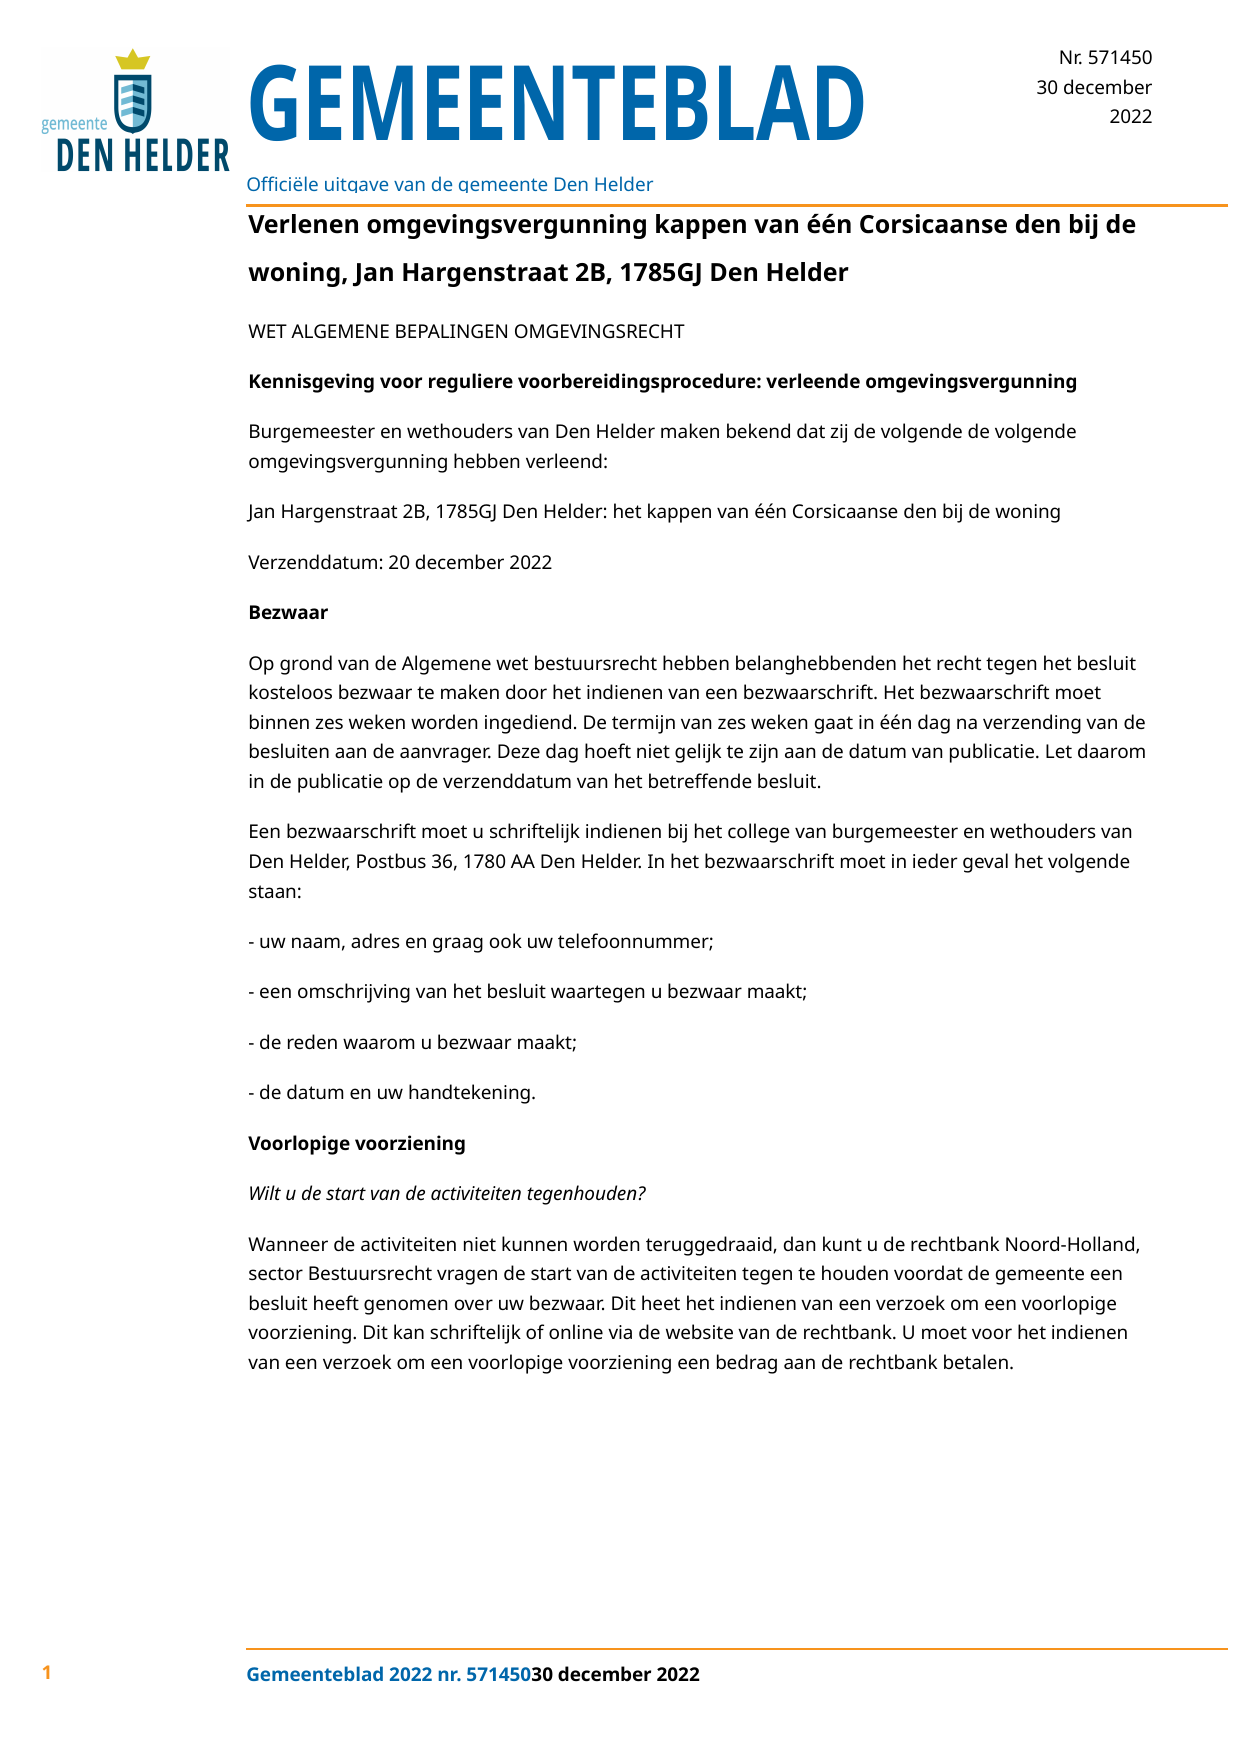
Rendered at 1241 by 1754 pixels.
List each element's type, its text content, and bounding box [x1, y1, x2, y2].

text - uw naam, adres en graag ook uw telefoonnummer; [248, 928, 1152, 954]
text Verzenddatum: 20 december 2022 [248, 549, 1152, 575]
text Voorlopige voorziening [248, 1130, 1152, 1156]
picture [41, 47, 231, 172]
picture [63, 144, 68, 165]
text Een bezwaarschrift moet u schriftelijk indienen bij het college van burgemeester en wethouders van Den Helder, Postbus 36, 1780 AA Den Helder. In het bezwaarschrift moet in ieder geval het volgende staan: [248, 819, 1152, 904]
picture [130, 157, 135, 172]
picture [182, 144, 187, 165]
text WET ALGEMENE BEPALINGEN OMGEVINGSRECHT [248, 318, 1152, 344]
picture [100, 154, 106, 172]
picture [220, 160, 224, 172]
text - de datum en uw handtekening. [248, 1079, 1152, 1105]
text Kennisgeving voor reguliere voorbereidingsprocedure: verleende omgevingsvergunning [248, 368, 1152, 394]
text - een omschrijving van het besluit waartegen u bezwaar maakt; [248, 979, 1152, 1004]
text - de reden waarom u bezwaar maakt; [248, 1029, 1152, 1055]
text Bezwaar [248, 599, 1152, 625]
text Burgemeester en wethouders van Den Helder maken bekend dat zij de volgende de volgende omgevingsvergunning hebben verleend: [248, 419, 1152, 474]
text Wilt u de start van de activiteiten tegenhouden? [248, 1180, 1152, 1206]
text Verlenen omgevingsvergunning kappen van één Corsicaanse den bij de woning, Jan Hargenstraat 2B, 1785GJ Den Helder [248, 207, 1152, 288]
text Jan Hargenstraat 2B, 1785GJ Den Helder: het kappen van één Corsicaanse den bij de woning [248, 499, 1152, 524]
text Op grond van de Algemene wet bestuursrecht hebben belanghebbenden het recht tegen het besluit kosteloos bezwaar te maken door het indienen van een bezwaarschrift. Het bezwaarschrift moet binnen zes weken worden ingediend. De termijn van zes weken gaat in één dag na verzending van de besluiten aan de aanvrager. Deze dag hoeft niet gelijk te zijn aan de datum van publicatie. Let daarom in de publicatie op de verzenddatum van het betreffende besluit. [248, 650, 1152, 794]
text Wanneer de activiteiten niet kunnen worden teruggedraaid, dan kunt u de rechtbank Noord-Holland, sector Bestuursrecht vragen de start van de activiteiten tegen te houden voordat de gemeente een besluit heeft genomen over uw bezwaar. Dit heet het indienen van een verzoek om een voorlopige voorziening. Dit kan schriftelijk of online via de website van de rechtbank. U moet voor het indienen van een verzoek om een voorlopige voorziening een bedrag aan de rechtbank betalen. [248, 1231, 1152, 1375]
